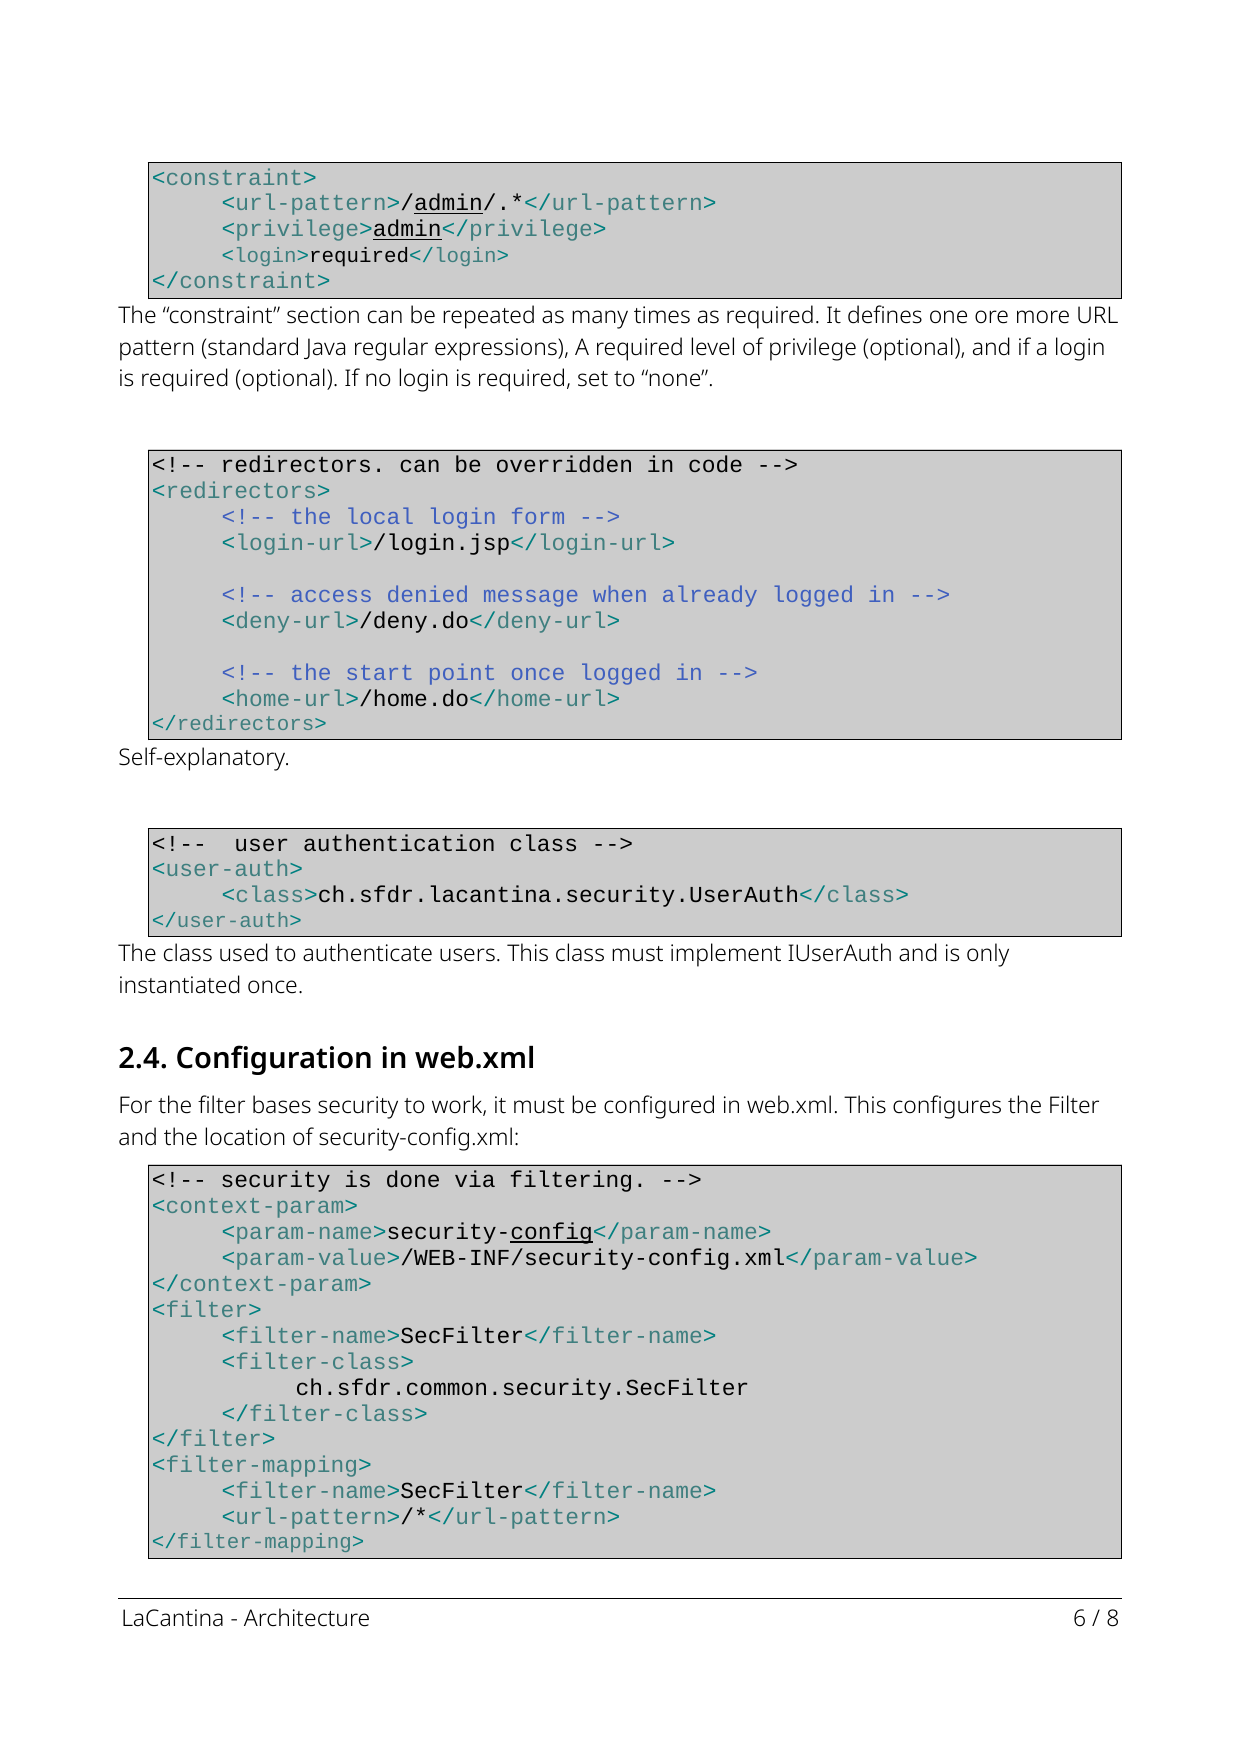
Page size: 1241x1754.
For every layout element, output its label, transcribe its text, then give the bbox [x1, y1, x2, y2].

text <context-param> [149, 1190, 1121, 1216]
text <!-- the start point once logged in --> [149, 657, 1121, 683]
text The class used to authenticate users. This class must implement IUserAuth and is only instantiated once. [118, 937, 1122, 1000]
text <filter-name>SecFilter</filter-name> [149, 1476, 1121, 1502]
text <user-auth> [149, 854, 1121, 880]
text <url-pattern>/admin/.*</url-pattern> [149, 188, 1121, 214]
text <class>ch.sfdr.lacantina.security.UserAuth</class> [149, 880, 1121, 906]
text The “constraint” section can be repeated as many times as required. It defines one ore more URL pattern (standard Java regular expressions), A required level of privilege (optional), and if a login is required (optional). If no login is required, set to “none”. [118, 299, 1122, 393]
text <url-pattern>/*</url-pattern> [149, 1502, 1121, 1528]
text </filter-class> [149, 1398, 1121, 1424]
text <home-url>/home.do</home-url> [149, 683, 1121, 709]
text </redirectors> [149, 709, 1121, 739]
text </user-auth> [149, 906, 1121, 936]
text </filter-mapping> [149, 1528, 1121, 1558]
text <privilege>admin</privilege> [149, 214, 1121, 240]
text </filter> [149, 1424, 1121, 1450]
text <login-url>/login.jsp</login-url> [149, 527, 1121, 553]
text <filter-class> [149, 1346, 1121, 1372]
text <!-- user authentication class --> [149, 829, 1121, 854]
text <constraint> [149, 163, 1121, 188]
text Self-explanatory. [118, 740, 1122, 772]
text <redirectors> [149, 475, 1121, 501]
text <!-- the local login form --> [149, 501, 1121, 527]
text <login>required</login> [149, 240, 1121, 266]
text <filter> [149, 1294, 1121, 1320]
text <!-- access denied message when already logged in --> [149, 579, 1121, 605]
text <param-value>/WEB-INF/security-config.xml</param-value> [149, 1242, 1121, 1268]
subtitle Configuration in web.xml [118, 1037, 1122, 1077]
text <filter-name>SecFilter</filter-name> [149, 1320, 1121, 1346]
text <filter-mapping> [149, 1450, 1121, 1476]
text ch.sfdr.common.security.SecFilter [149, 1372, 1121, 1398]
text <!-- security is done via filtering. --> [149, 1166, 1121, 1190]
text </constraint> [149, 266, 1121, 298]
text <deny-url>/deny.do</deny-url> [149, 605, 1121, 631]
text </context-param> [149, 1268, 1121, 1294]
text For the filter bases security to work, it must be configured in web.xml. This configures the Filter and the location of security-config.xml: [118, 1089, 1122, 1152]
text <!-- redirectors. can be overridden in code --> [149, 451, 1121, 475]
text <param-name>security-config</param-name> [149, 1216, 1121, 1242]
